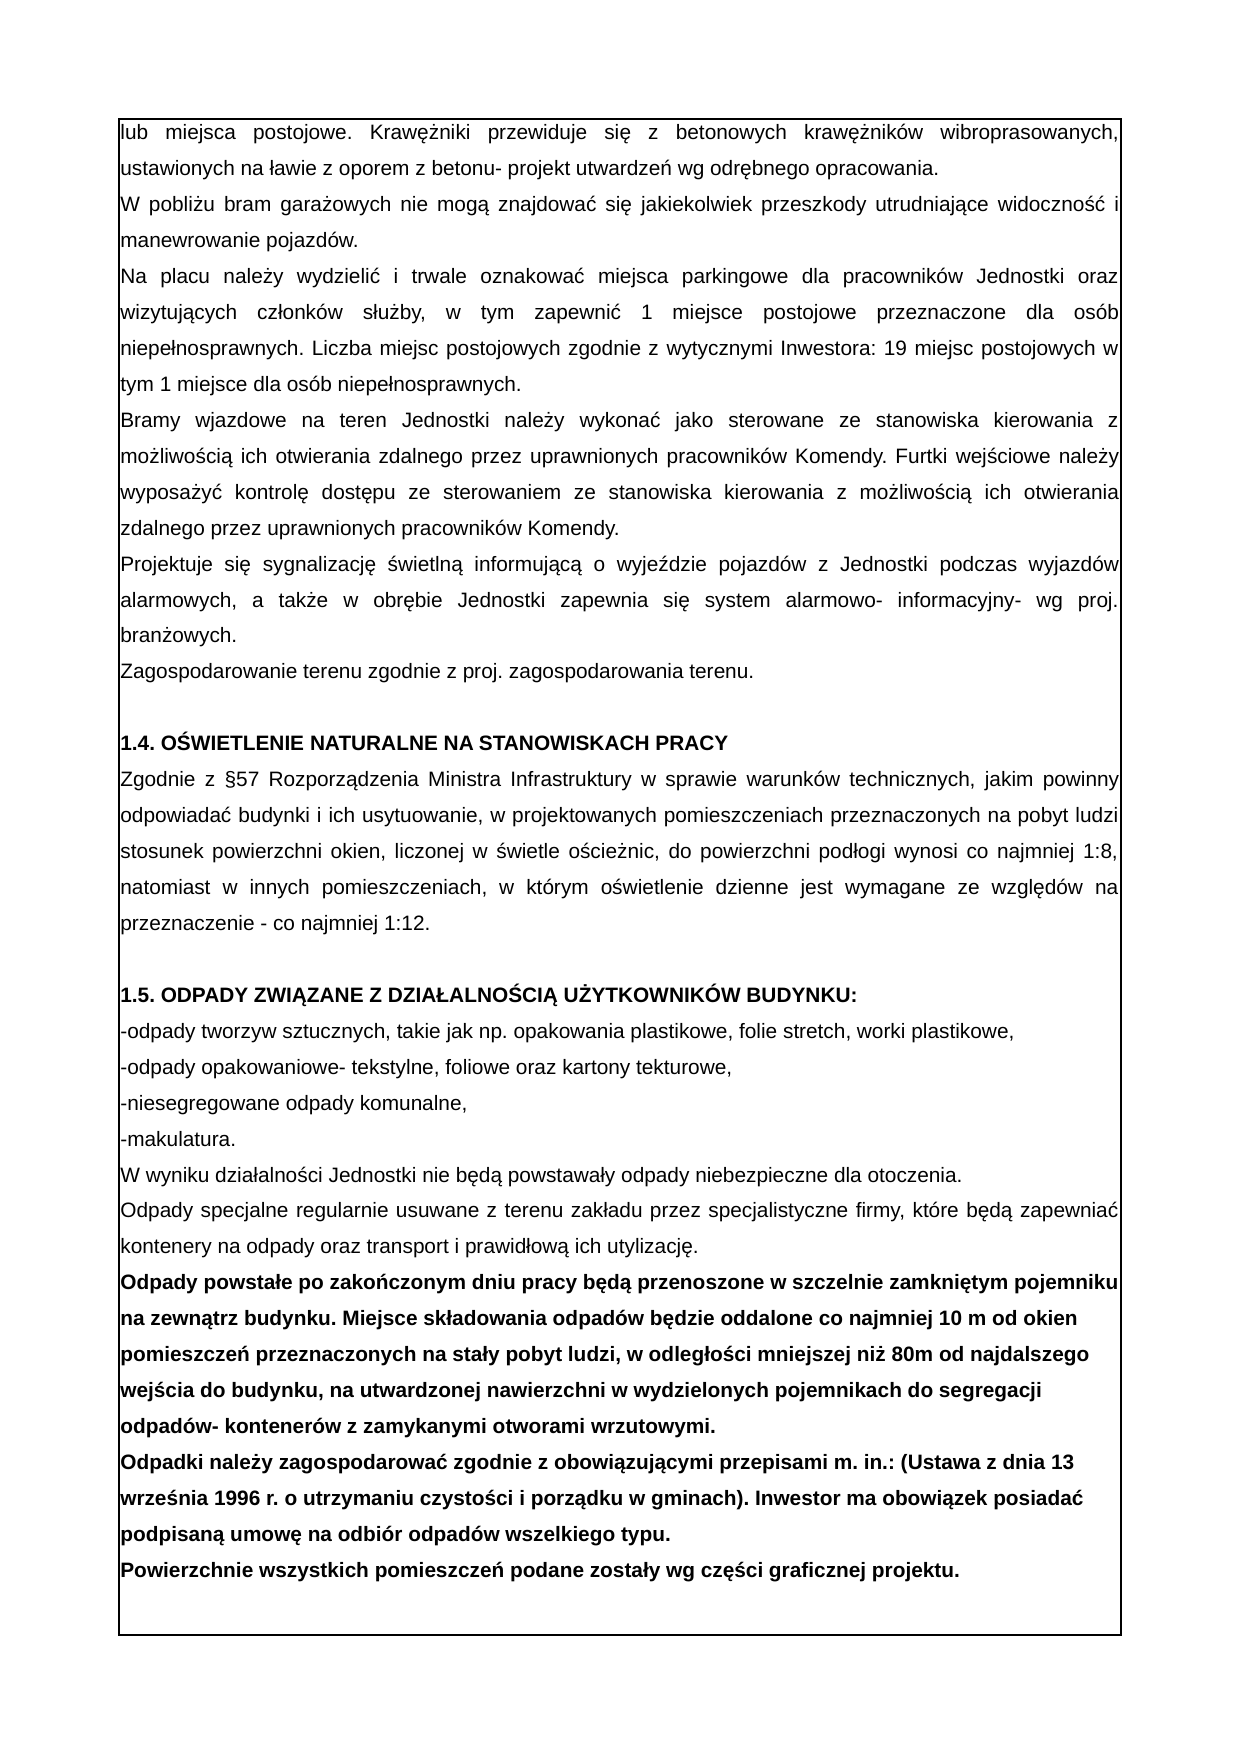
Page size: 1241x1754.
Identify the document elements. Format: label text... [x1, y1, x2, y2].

text 1.4. OŚWIETLENIE NATURALNE NA STANOWISKACH PRACY [120, 731, 1120, 755]
text lub miejsca postojowe. Krawężniki przewiduje się z betonowych krawężników wibroprasowanych, ustawionych na ławie z oporem z betonu- projekt utwardzeń wg odrębnego opracowania. [120, 120, 1120, 180]
text Bramy wjazdowe na teren Jednostki należy wykonać jako sterowane ze stanowiska kierowania z możliwością ich otwierania zdalnego przez uprawnionych pracowników Komendy. Furtki wejściowe należy wyposażyć kontrolę dostępu ze sterowaniem ze stanowiska kierowania z możliwością ich otwierania zdalnego przez uprawnionych pracowników Komendy. [120, 408, 1120, 539]
text Odpadki należy zagospodarować zgodnie z obowiązującymi przepisami m. in.: (Ustawa z dnia 13 września 1996 r. o utrzymaniu czystości i porządku w gminach). Inwestor ma obowiązek posiadać podpisaną umowę na odbiór odpadów wszelkiego typu. [120, 1450, 1120, 1546]
text Odpady powstałe po zakończonym dniu pracy będą przenoszone w szczelnie zamkniętym pojemniku na zewnątrz budynku. Miejsce składowania odpadów będzie oddalone co najmniej 10 m od okien pomieszczeń przeznaczonych na stały pobyt ludzi, w odległości mniejszej niż 80m od najdalszego wejścia do budynku, na utwardzonej nawierzchni w wydzielonych pojemnikach do segregacji odpadów- kontenerów z zamykanymi otworami wrzutowymi. [120, 1270, 1120, 1438]
text Projektuje się sygnalizację świetlną informującą o wyjeździe pojazdów z Jednostki podczas wyjazdów alarmowych, a także w obrębie Jednostki zapewnia się system alarmowo- informacyjny- wg proj. branżowych. [120, 551, 1120, 647]
text Zgodnie z §57 Rozporządzenia Ministra Infrastruktury w sprawie warunków technicznych, jakim powinny odpowiadać budynki i ich usytuowanie, w projektowanych pomieszczeniach przeznaczonych na pobyt ludzi stosunek powierzchni okien, liczonej w świetle ościeżnic, do powierzchni podłogi wynosi co najmniej 1:8, natomiast w innych pomieszczeniach, w którym oświetlenie dzienne jest wymagane ze względów na przeznaczenie - co najmniej 1:12. [120, 767, 1120, 935]
text 1.5. ODPADY ZWIĄZANE Z DZIAŁALNOŚCIĄ UŻYTKOWNIKÓW BUDYNKU: [120, 983, 1120, 1007]
text Odpady specjalne regularnie usuwane z terenu zakładu przez specjalistyczne firmy, które będą zapewniać kontenery na odpady oraz transport i prawidłową ich utylizację. [120, 1198, 1120, 1258]
text W pobliżu bram garażowych nie mogą znajdować się jakiekolwiek przeszkody utrudniające widoczność i manewrowanie pojazdów. [120, 192, 1120, 252]
text Na placu należy wydzielić i trwale oznakować miejsca parkingowe dla pracowników Jednostki oraz wizytujących członków służby, w tym zapewnić 1 miejsce postojowe przeznaczone dla osób niepełnosprawnych. Liczba miejsc postojowych zgodnie z wytycznymi Inwestora: 19 miejsc postojowych w tym 1 miejsce dla osób niepełnosprawnych. [120, 264, 1120, 396]
text -niesegregowane odpady komunalne, [120, 1091, 1120, 1114]
text -odpady tworzyw sztucznych, takie jak np. opakowania plastikowe, folie stretch, worki plastikowe, [120, 1019, 1120, 1043]
text Zagospodarowanie terenu zgodnie z proj. zagospodarowania terenu. [120, 659, 1120, 683]
text W wyniku działalności Jednostki nie będą powstawały odpady niebezpieczne dla otoczenia. [120, 1162, 1120, 1186]
text -makulatura. [120, 1126, 1120, 1150]
text -odpady opakowaniowe- tekstylne, foliowe oraz kartony tekturowe, [120, 1054, 1120, 1078]
text Powierzchnie wszystkich pomieszczeń podane zostały wg części graficznej projektu. [120, 1558, 1120, 1582]
